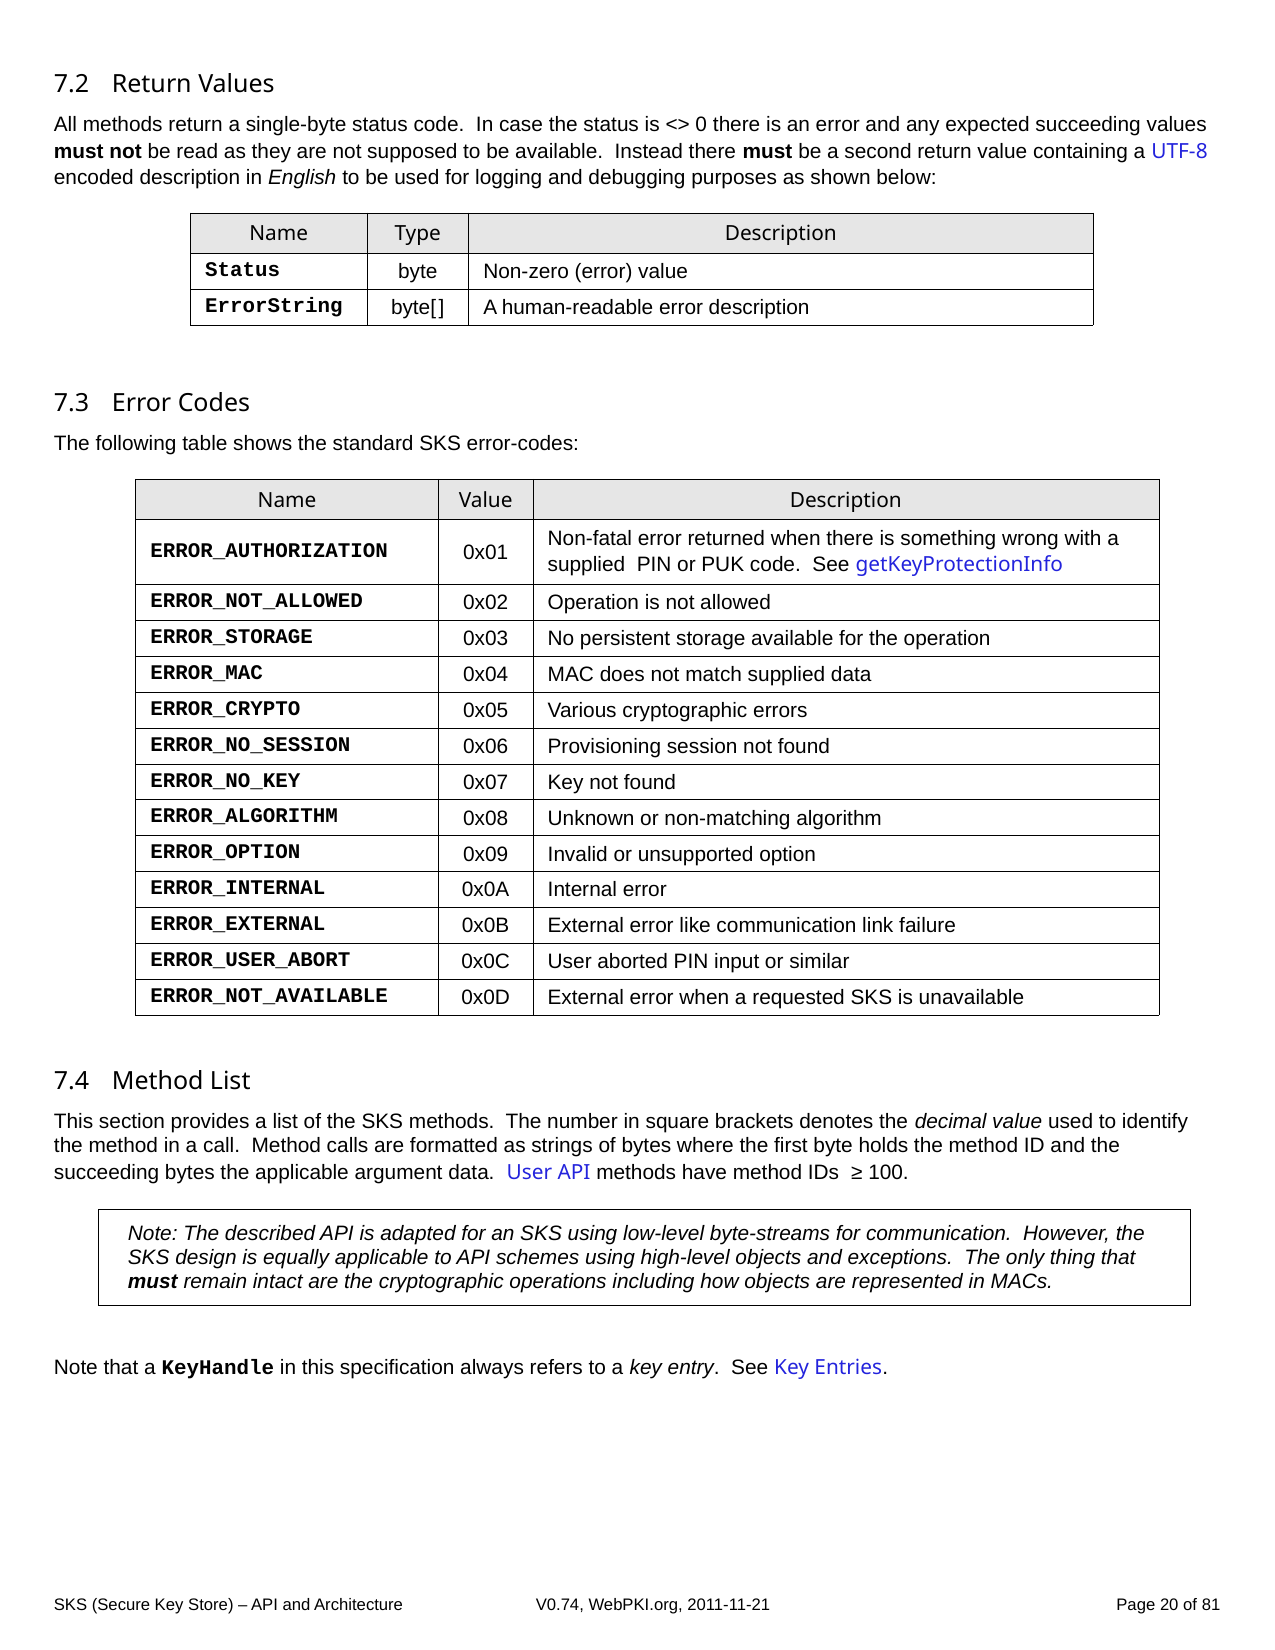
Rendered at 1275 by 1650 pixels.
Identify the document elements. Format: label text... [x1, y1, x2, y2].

table_cell ERROR_NO_KEY [136, 765, 438, 799]
table_cell ERROR_ALGORITHM [136, 800, 438, 835]
table_cell 0x05 [439, 693, 533, 727]
table_cell ERROR_MAC [136, 657, 438, 692]
table_cell ERROR_USER_ABORT [136, 944, 438, 979]
table_cell Non-zero (error) value [469, 254, 1093, 289]
table_cell Unknown or non-matching algorithm [534, 800, 1159, 835]
table_cell 0x08 [439, 800, 533, 835]
table_cell ERROR_NOT_ALLOWED [136, 585, 438, 620]
table_cell External error when a requested SKS is unavailable [534, 980, 1159, 1015]
subtitle Error Codes [54, 384, 1221, 419]
table_cell Status [191, 254, 367, 289]
text All methods return a single-byte status code. In case the status is <> 0 there is an error and any expected succeeding values must not be read as they are not supposed to be available. Instead there must be a second return value containing a UTF-8 encoded description in English to be used for logging and debugging purposes as shown below: [54, 112, 1221, 212]
table_cell 0x03 [439, 621, 533, 656]
table_cell byte⁮[ ] [368, 290, 468, 325]
table_cell 0x0B [439, 908, 533, 943]
table_header Type [368, 214, 468, 253]
table_cell Non-fatal error returned when there is something wrong with a supplied PIN or PUK code. See getKeyProtectionInfo [534, 520, 1159, 584]
table_cell ERROR_INTERNAL [136, 872, 438, 907]
table_cell 0x09 [439, 836, 533, 871]
table_cell 0x07 [439, 765, 533, 799]
table_cell ERROR_CRYPTO [136, 693, 438, 727]
table_cell Provisioning session not found [534, 729, 1159, 763]
table_cell ERROR_NOT_AVAILABLE [136, 980, 438, 1015]
table_header Name [191, 214, 367, 253]
table_cell ERROR_OPTION [136, 836, 438, 871]
subtitle Return Values [54, 66, 1221, 100]
table_cell ErrorString [191, 290, 367, 325]
table_cell A human-readable error description [469, 290, 1093, 325]
table_cell ERROR_NO_SESSION [136, 729, 438, 763]
table_cell 0x0A [439, 872, 533, 907]
table_header Value [439, 480, 533, 519]
table_header Name [136, 480, 438, 519]
table_cell Internal error [534, 872, 1159, 907]
table_cell No persistent storage available for the operation [534, 621, 1159, 656]
table_cell 0x01 [439, 520, 533, 584]
text The following table shows the standard SKS error-codes: [54, 431, 1221, 479]
table_cell ERROR_AUTHORIZATION [136, 520, 438, 584]
table_cell External error like communication link failure [534, 908, 1159, 943]
table_cell Operation is not allowed [534, 585, 1159, 620]
subtitle Method List [54, 1063, 1221, 1097]
table_cell 0x02 [439, 585, 533, 620]
table_header Note: The described API is adapted for an SKS using low-level byte-streams for communication. However, the SKS design is equally applicable to API schemes using high-level objects and exceptions. The only thing that must remain intact are the cryptographic operations including how objects are represented in MACs. [99, 1210, 1190, 1304]
text Note that a KeyHandle in this specification always refers to a key entry. See Key Entries. [54, 1352, 1221, 1381]
table_cell 0x0D [439, 980, 533, 1015]
table_cell ERROR_EXTERNAL [136, 908, 438, 943]
table_cell User aborted PIN input or similar [534, 944, 1159, 979]
text This section provides a list of the SKS methods. The number in square brackets denotes the decimal value used to identify the method in a call. Method calls are formatted as strings of bytes where the first byte holds the method ID and the succeeding bytes the applicable argument data. User API methods have method IDs ≥ 100. [54, 1109, 1221, 1186]
table_cell 0x06 [439, 729, 533, 763]
table_header Description [469, 214, 1093, 253]
table_cell Various cryptographic errors [534, 693, 1159, 727]
table_cell Key not found [534, 765, 1159, 799]
table_header Description [534, 480, 1159, 519]
table_cell Invalid or unsupported option [534, 836, 1159, 871]
table_cell byte [368, 254, 468, 289]
table_cell MAC does not match supplied data [534, 657, 1159, 692]
table_cell ERROR_STORAGE [136, 621, 438, 656]
table_cell 0x0C [439, 944, 533, 979]
table_cell 0x04 [439, 657, 533, 692]
